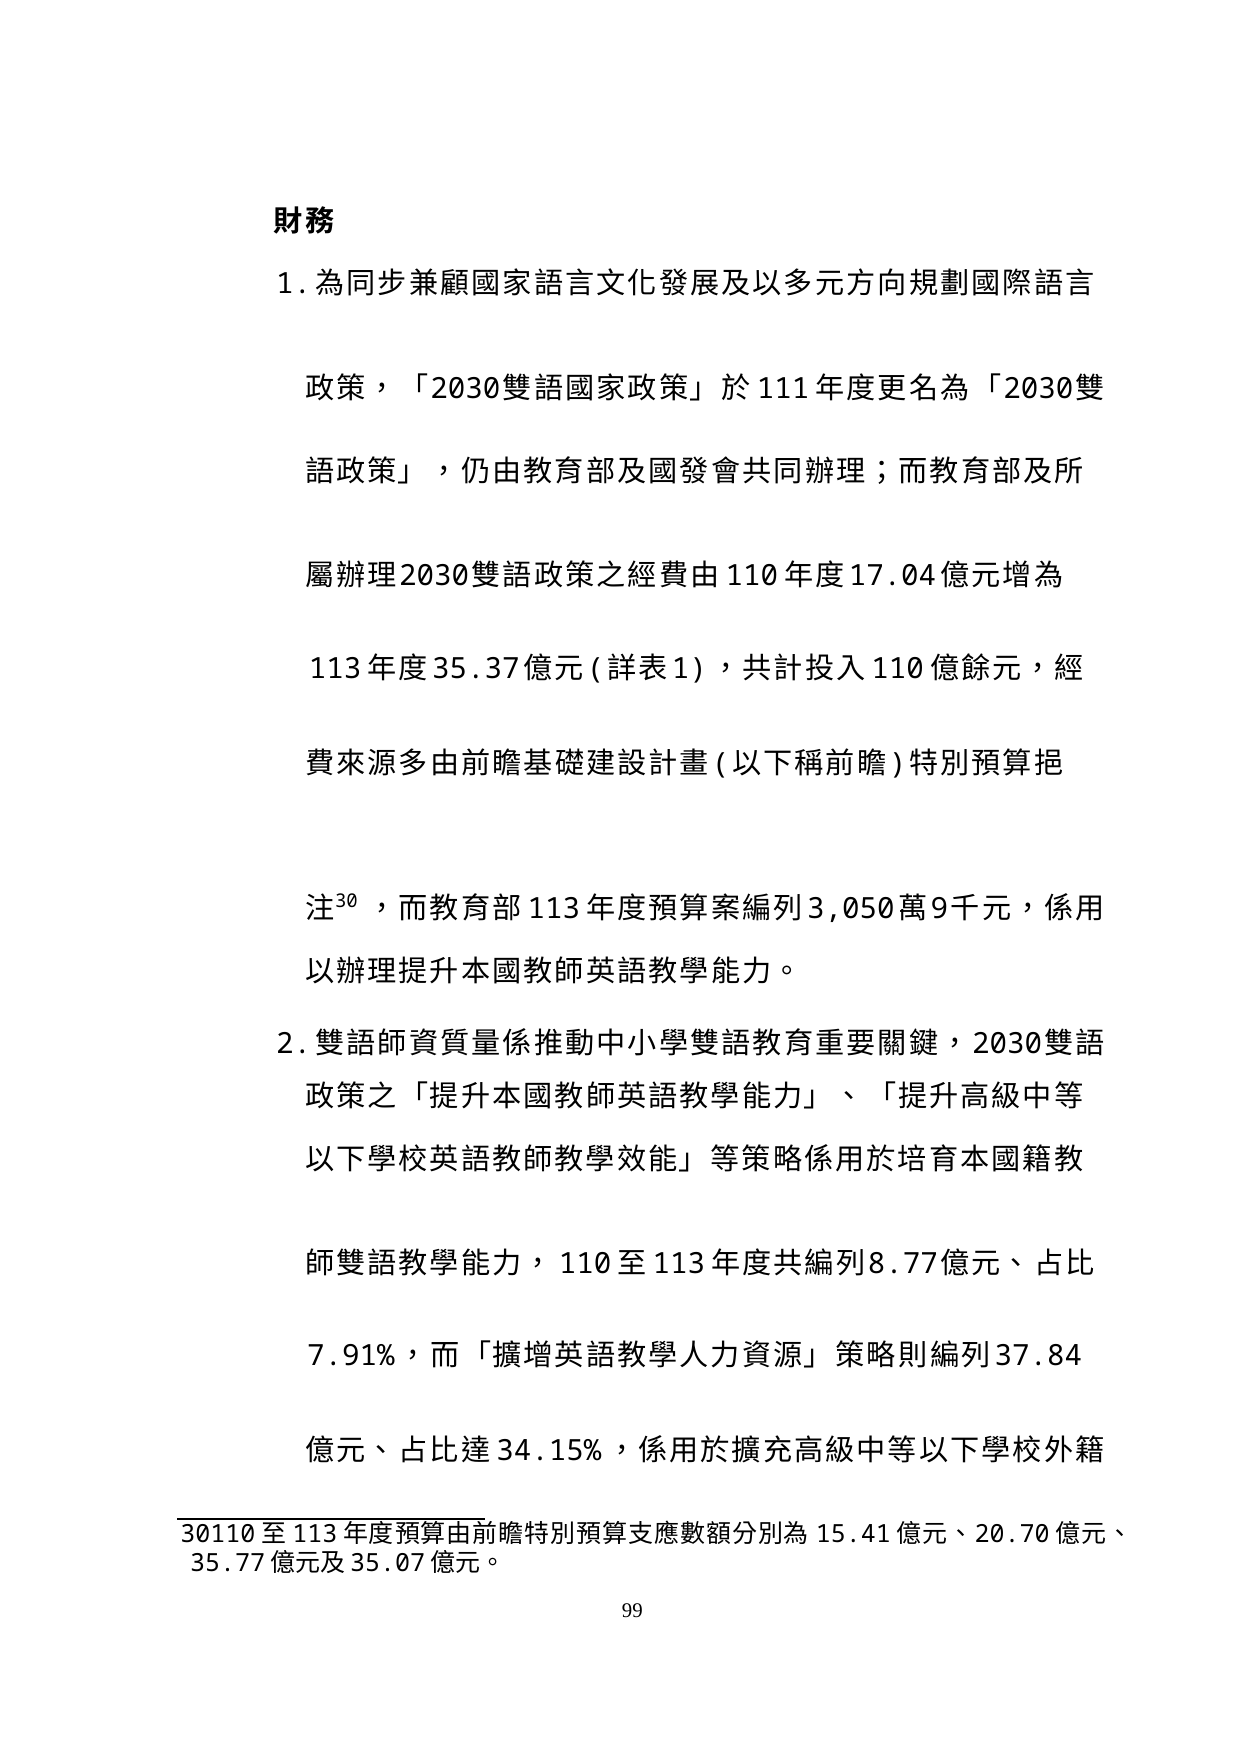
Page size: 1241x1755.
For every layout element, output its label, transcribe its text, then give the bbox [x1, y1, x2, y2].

text 2.雙語師資質量係推動中小學雙語教育重要關鍵，2030雙語政策之「提升本國教師英語教學能力」、「提升高級中等以下學校英語教師教學效能」等策略係用於培育本國籍教師雙語教學能力，110至113年度共編列8.77億元、占比7.91%，而「擴增英語教學人力資源」策略則編列37.84億元、占比達34.15%，係用於擴充高級中等以下學校外籍 [267, 990, 1106, 1490]
text 財務 [238, 177, 1106, 240]
text 1.為同步兼顧國家語言文化發展及以多元方向規劃國際語言政策，「2030雙語國家政策」於111年度更名為「2030雙語政策」，仍由教育部及國發會共同辦理；而教育部及所屬辦理2030雙語政策之經費由110年度17.04億元增為113年度35.37億元(詳表1)，共計投入110億餘元，經費來源多由前瞻基礎建設計畫(以下稱前瞻)特別預算挹注，而教育部113年度預算案編列3,050萬9千元，係用以辦理提升本國教師英語教學能力。 [267, 240, 1106, 990]
text 110至113年度預算由前瞻特別預算支應數額分別為15.41億元、20.70億元、35.77億元及35.07億元。 [180, 1519, 1107, 1577]
